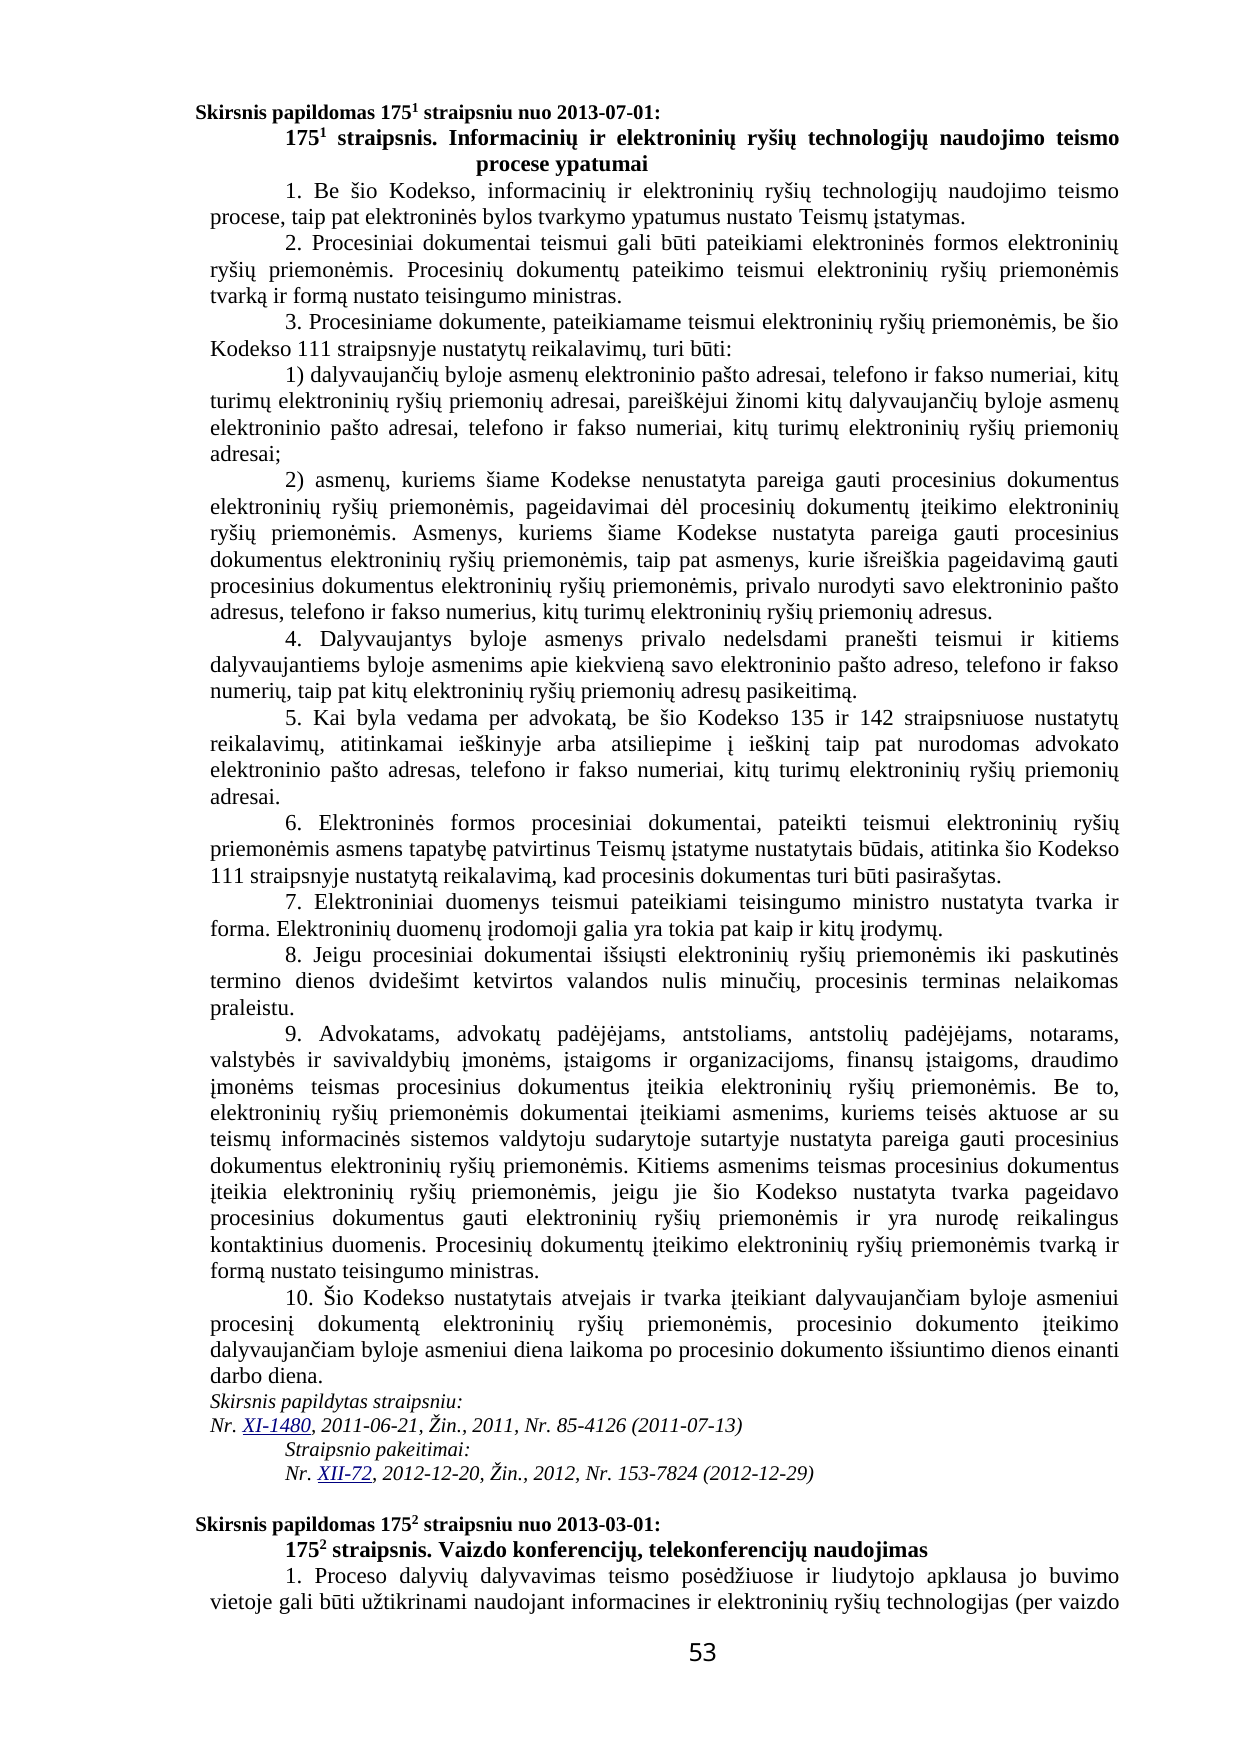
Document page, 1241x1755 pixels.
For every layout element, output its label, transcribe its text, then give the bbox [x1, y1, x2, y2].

text Skirsnis papildomas 1751 straipsniu nuo 2013-07-01: [195, 100, 1120, 124]
text 4. Dalyvaujantys byloje asmenys privalo nedelsdami pranešti teismui ir kitiems dalyvaujantiems byloje asmenims apie kiekvieną savo elektroninio pašto adreso, telefono ir fakso numerių, taip pat kitų elektroninių ryšių priemonių adresų pasikeitimą. [210, 625, 1120, 704]
text 9. Advokatams, advokatų padėjėjams, antstoliams, antstolių padėjėjams, notarams, valstybės ir savivaldybių įmonėms, įstaigoms ir organizacijoms, finansų įstaigoms, draudimo įmonėms teismas procesinius dokumentus įteikia elektroninių ryšių priemonėmis. Be to, elektroninių ryšių priemonėmis dokumentai įteikiami asmenims, kuriems teisės aktuose ar su teismų informacinės sistemos valdytoju sudarytoje sutartyje nustatyta pareiga gauti procesinius dokumentus elektroninių ryšių priemonėmis. Kitiems asmenims teismas procesinius dokumentus įteikia elektroninių ryšių priemonėmis, jeigu jie šio Kodekso nustatyta tvarka pageidavo procesinius dokumentus gauti elektroninių ryšių priemonėmis ir yra nurodę reikalingus kontaktinius duomenis. Procesinių dokumentų įteikimo elektroninių ryšių priemonėmis tvarką ir formą nustato teisingumo ministras. [210, 1020, 1120, 1283]
text 1. Proceso dalyvių dalyvavimas teismo posėdžiuose ir liudytojo apklausa jo buvimo vietoje gali būti užtikrinami naudojant informacines ir elektroninių ryšių technologijas (per vaizdo [210, 1562, 1120, 1615]
text 10. Šio Kodekso nustatytais atvejais ir tvarka įteikiant dalyvaujančiam byloje asmeniui procesinį dokumentą elektroninių ryšių priemonėmis, procesinio dokumento įteikimo dalyvaujančiam byloje asmeniui diena laikoma po procesinio dokumento išsiuntimo dienos einanti darbo diena. [210, 1283, 1120, 1389]
text 1751 straipsnis. Informacinių ir elektroninių ryšių technologijų naudojimo teismo procese ypatumai [285, 124, 1120, 177]
text Nr. XI-1480, 2011-06-21, Žin., 2011, Nr. 85-4126 (2011-07-13) [210, 1413, 1120, 1437]
text Straipsnio pakeitimai: [210, 1437, 1120, 1461]
text 2) asmenų, kuriems šiame Kodekse nenustatyta pareiga gauti procesinius dokumentus elektroninių ryšių priemonėmis, pageidavimai dėl procesinių dokumentų įteikimo elektroninių ryšių priemonėmis. Asmenys, kuriems šiame Kodekse nustatyta pareiga gauti procesinius dokumentus elektroninių ryšių priemonėmis, taip pat asmenys, kurie išreiškia pageidavimą gauti procesinius dokumentus elektroninių ryšių priemonėmis, privalo nurodyti savo elektroninio pašto adresus, telefono ir fakso numerius, kitų turimų elektroninių ryšių priemonių adresus. [210, 467, 1120, 625]
text 5. Kai byla vedama per advokatą, be šio Kodekso 135 ir 142 straipsniuose nustatytų reikalavimų, atitinkamai ieškinyje arba atsiliepime į ieškinį taip pat nurodomas advokato elektroninio pašto adresas, telefono ir fakso numeriai, kitų turimų elektroninių ryšių priemonių adresai. [210, 704, 1120, 809]
text 7. Elektroniniai duomenys teismui pateikiami teisingumo ministro nustatyta tvarka ir forma. Elektroninių duomenų įrodomoji galia yra tokia pat kaip ir kitų įrodymų. [210, 888, 1120, 941]
text Nr. XII-72, 2012-12-20, Žin., 2012, Nr. 153-7824 (2012-12-29) [210, 1461, 1120, 1485]
text 8. Jeigu procesiniai dokumentai išsiųsti elektroninių ryšių priemonėmis iki paskutinės termino dienos dvidešimt ketvirtos valandos nulis minučių, procesinis terminas nelaikomas praleistu. [210, 941, 1120, 1020]
text 1752 straipsnis. Vaizdo konferencijų, telekonferencijų naudojimas [210, 1536, 1120, 1562]
text 6. Elektroninės formos procesiniai dokumentai, pateikti teismui elektroninių ryšių priemonėmis asmens tapatybę patvirtinus Teismų įstatyme nustatytais būdais, atitinka šio Kodekso 111 straipsnyje nustatytą reikalavimą, kad procesinis dokumentas turi būti pasirašytas. [210, 809, 1120, 888]
text 2. Procesiniai dokumentai teismui gali būti pateikiami elektroninės formos elektroninių ryšių priemonėmis. Procesinių dokumentų pateikimo teismui elektroninių ryšių priemonėmis tvarką ir formą nustato teisingumo ministras. [210, 229, 1120, 308]
text 3. Procesiniame dokumente, pateikiamame teismui elektroninių ryšių priemonėmis, be šio Kodekso 111 straipsnyje nustatytų reikalavimų, turi būti: [210, 308, 1120, 361]
text 1) dalyvaujančių byloje asmenų elektroninio pašto adresai, telefono ir fakso numeriai, kitų turimų elektroninių ryšių priemonių adresai, pareiškėjui žinomi kitų dalyvaujančių byloje asmenų elektroninio pašto adresai, telefono ir fakso numeriai, kitų turimų elektroninių ryšių priemonių adresai; [210, 361, 1120, 467]
text 1. Be šio Kodekso, informacinių ir elektroninių ryšių technologijų naudojimo teismo procese, taip pat elektroninės bylos tvarkymo ypatumus nustato Teismų įstatymas. [210, 177, 1120, 229]
text Skirsnis papildytas straipsniu: [210, 1389, 1120, 1413]
text Skirsnis papildomas 1752 straipsniu nuo 2013-03-01: [195, 1512, 1120, 1536]
